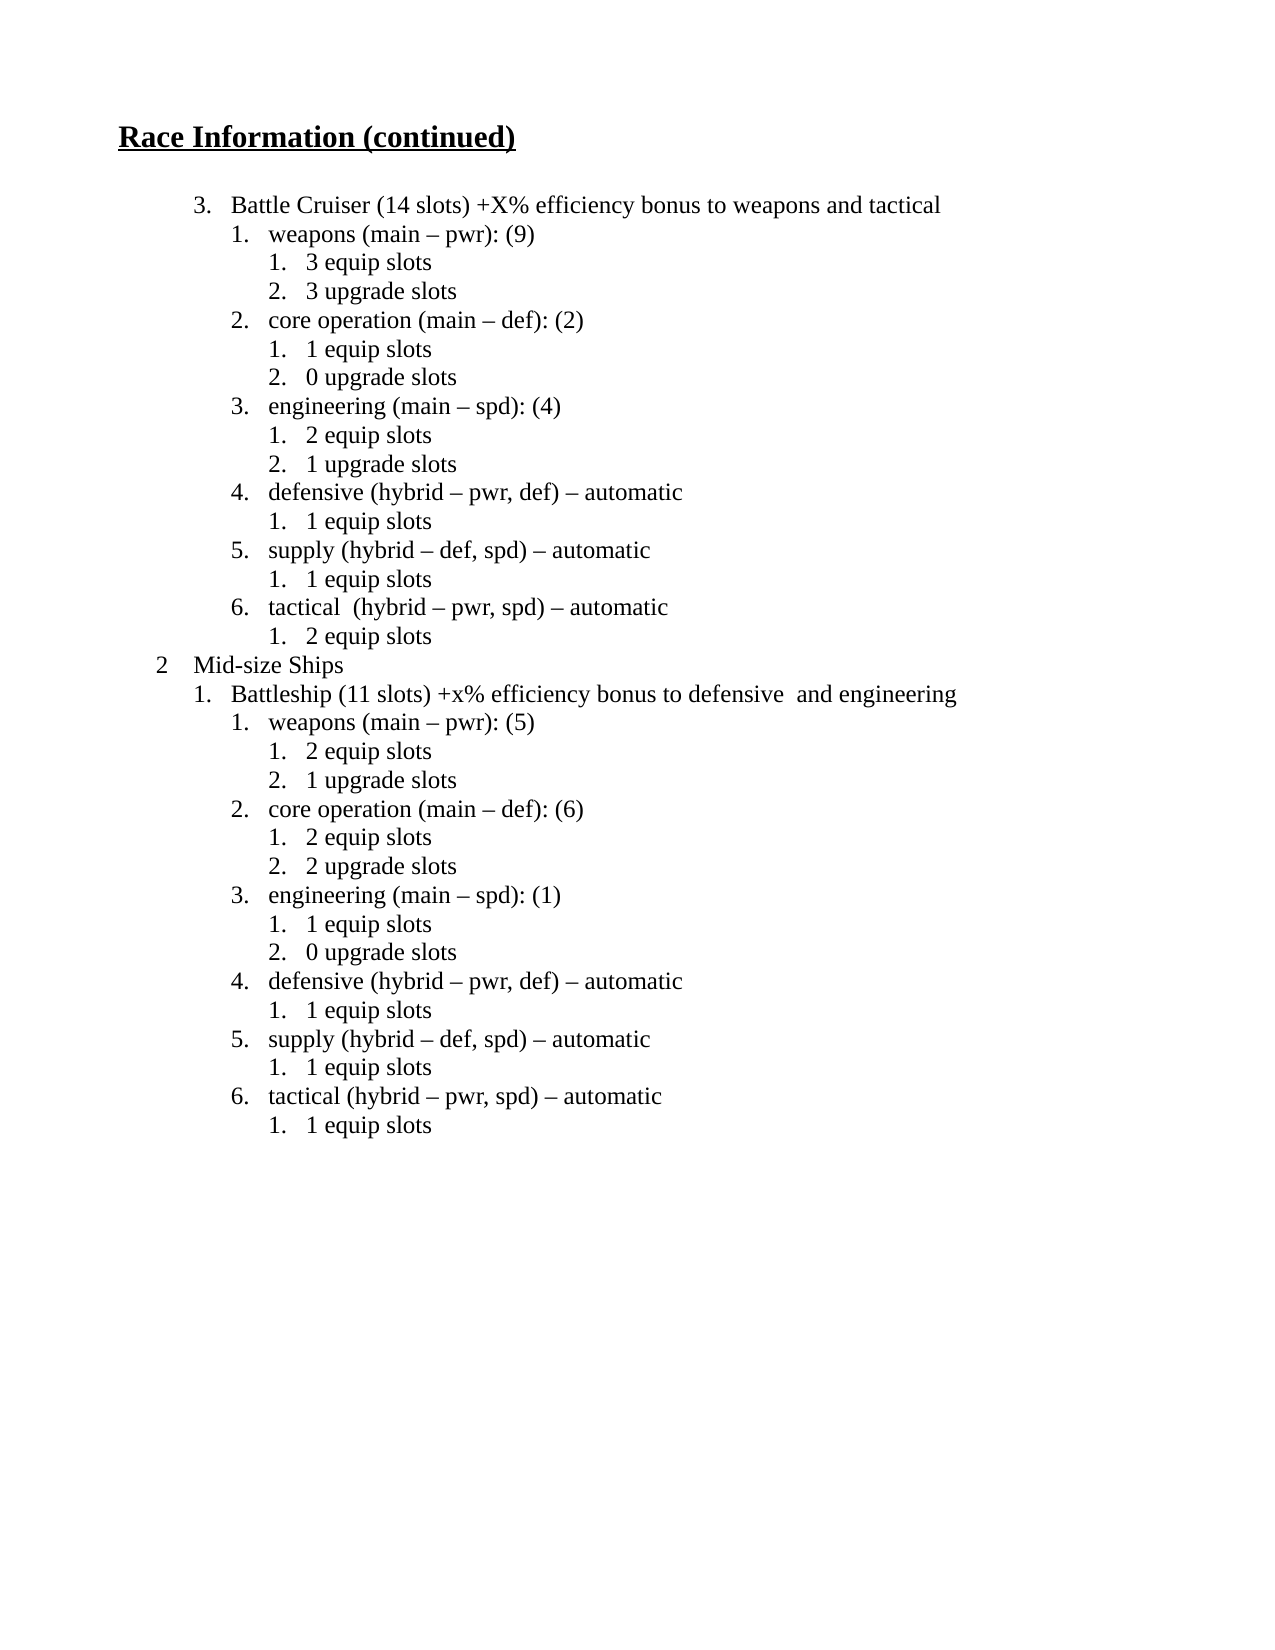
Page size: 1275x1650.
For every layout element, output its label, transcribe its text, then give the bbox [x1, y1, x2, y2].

list weapons (main – pwr): (5) [231, 707, 1157, 736]
list weapons (main – pwr): (9) [231, 219, 1157, 247]
text Race Information (continued) [118, 118, 1157, 154]
list supply (hybrid – def, spd) – automatic [231, 535, 1157, 564]
list 1 equip slots [268, 1052, 1157, 1081]
list engineering (main – spd): (1) [231, 880, 1157, 909]
list 1 equip slots [268, 334, 1157, 362]
list 1 equip slots [268, 995, 1157, 1024]
list tactical (hybrid – pwr, spd) – automatic [231, 1081, 1157, 1110]
list core operation (main – def): (6) [231, 794, 1157, 822]
list 2 equip slots [268, 736, 1157, 765]
list engineering (main – spd): (4) [231, 391, 1157, 420]
list tactical (hybrid – pwr, spd) – automatic [231, 592, 1157, 621]
list 0 upgrade slots [268, 937, 1157, 966]
list 2 equip slots [268, 420, 1157, 449]
list Mid-size Ships [156, 650, 1157, 679]
list defensive (hybrid – pwr, def) – automatic [231, 477, 1157, 506]
list 2 equip slots [268, 822, 1157, 851]
list 1 equip slots [268, 1110, 1157, 1139]
list 2 upgrade slots [268, 851, 1157, 880]
list 2 equip slots [268, 621, 1157, 650]
list defensive (hybrid – pwr, def) – automatic [231, 966, 1157, 995]
list 1 equip slots [268, 506, 1157, 535]
list 1 equip slots [268, 564, 1157, 592]
list supply (hybrid – def, spd) – automatic [231, 1024, 1157, 1052]
list 1 upgrade slots [268, 449, 1157, 477]
list 0 upgrade slots [268, 362, 1157, 391]
list 3 equip slots [268, 247, 1157, 276]
list core operation (main – def): (2) [231, 305, 1157, 334]
list 1 upgrade slots [268, 765, 1157, 794]
list Battleship (11 slots) +x% efficiency bonus to defensive and engineering [193, 679, 1157, 707]
list 1 equip slots [268, 909, 1157, 937]
list 3 upgrade slots [268, 276, 1157, 305]
list Battle Cruiser (14 slots) +X% efficiency bonus to weapons and tactical [193, 190, 1157, 219]
